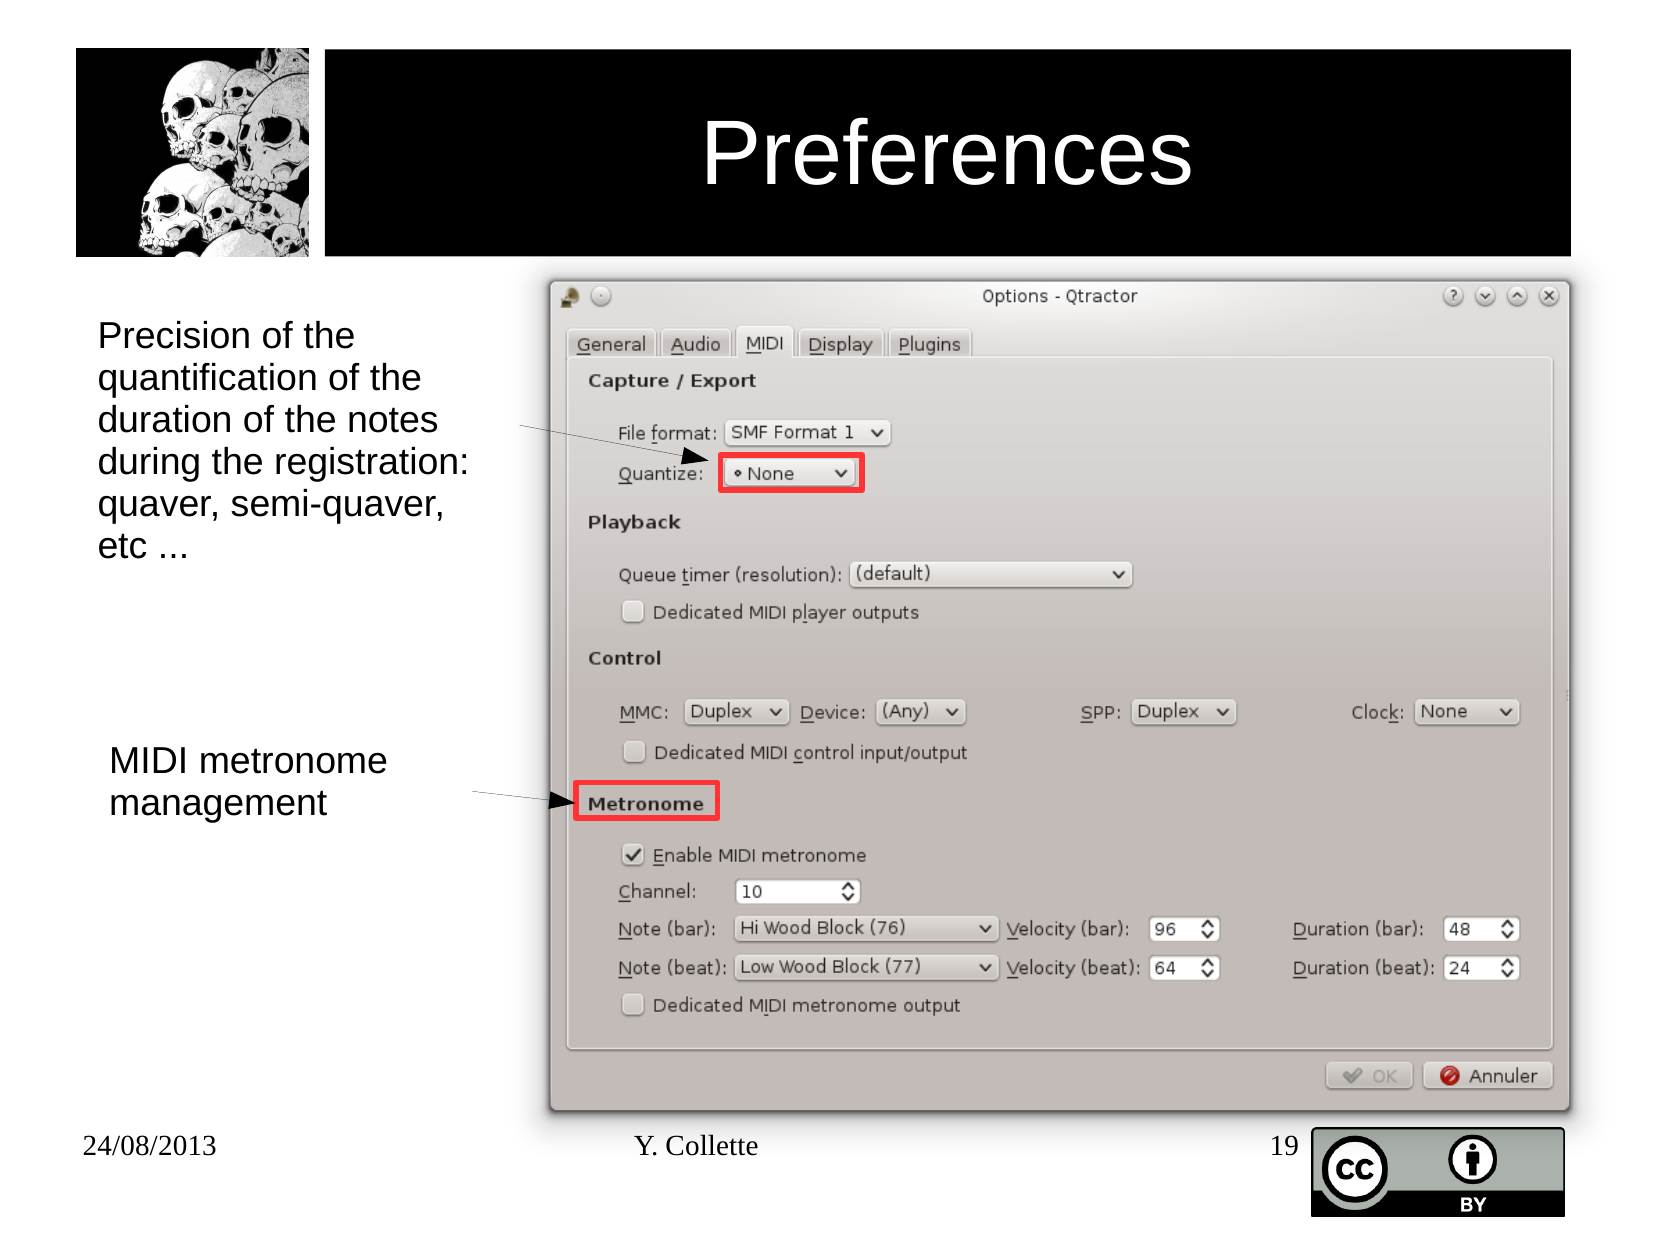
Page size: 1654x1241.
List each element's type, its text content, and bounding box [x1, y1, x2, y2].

text_box MIDI metronome management [94, 732, 532, 832]
picture [76, 48, 309, 257]
picture [495, 226, 1625, 1217]
picture [579, 785, 715, 815]
title Preferences [324, 49, 1571, 257]
text_box Precision of the quantification of the duration of the notes during the registration: quaver, semi-quaver, etc ... [82, 307, 520, 574]
